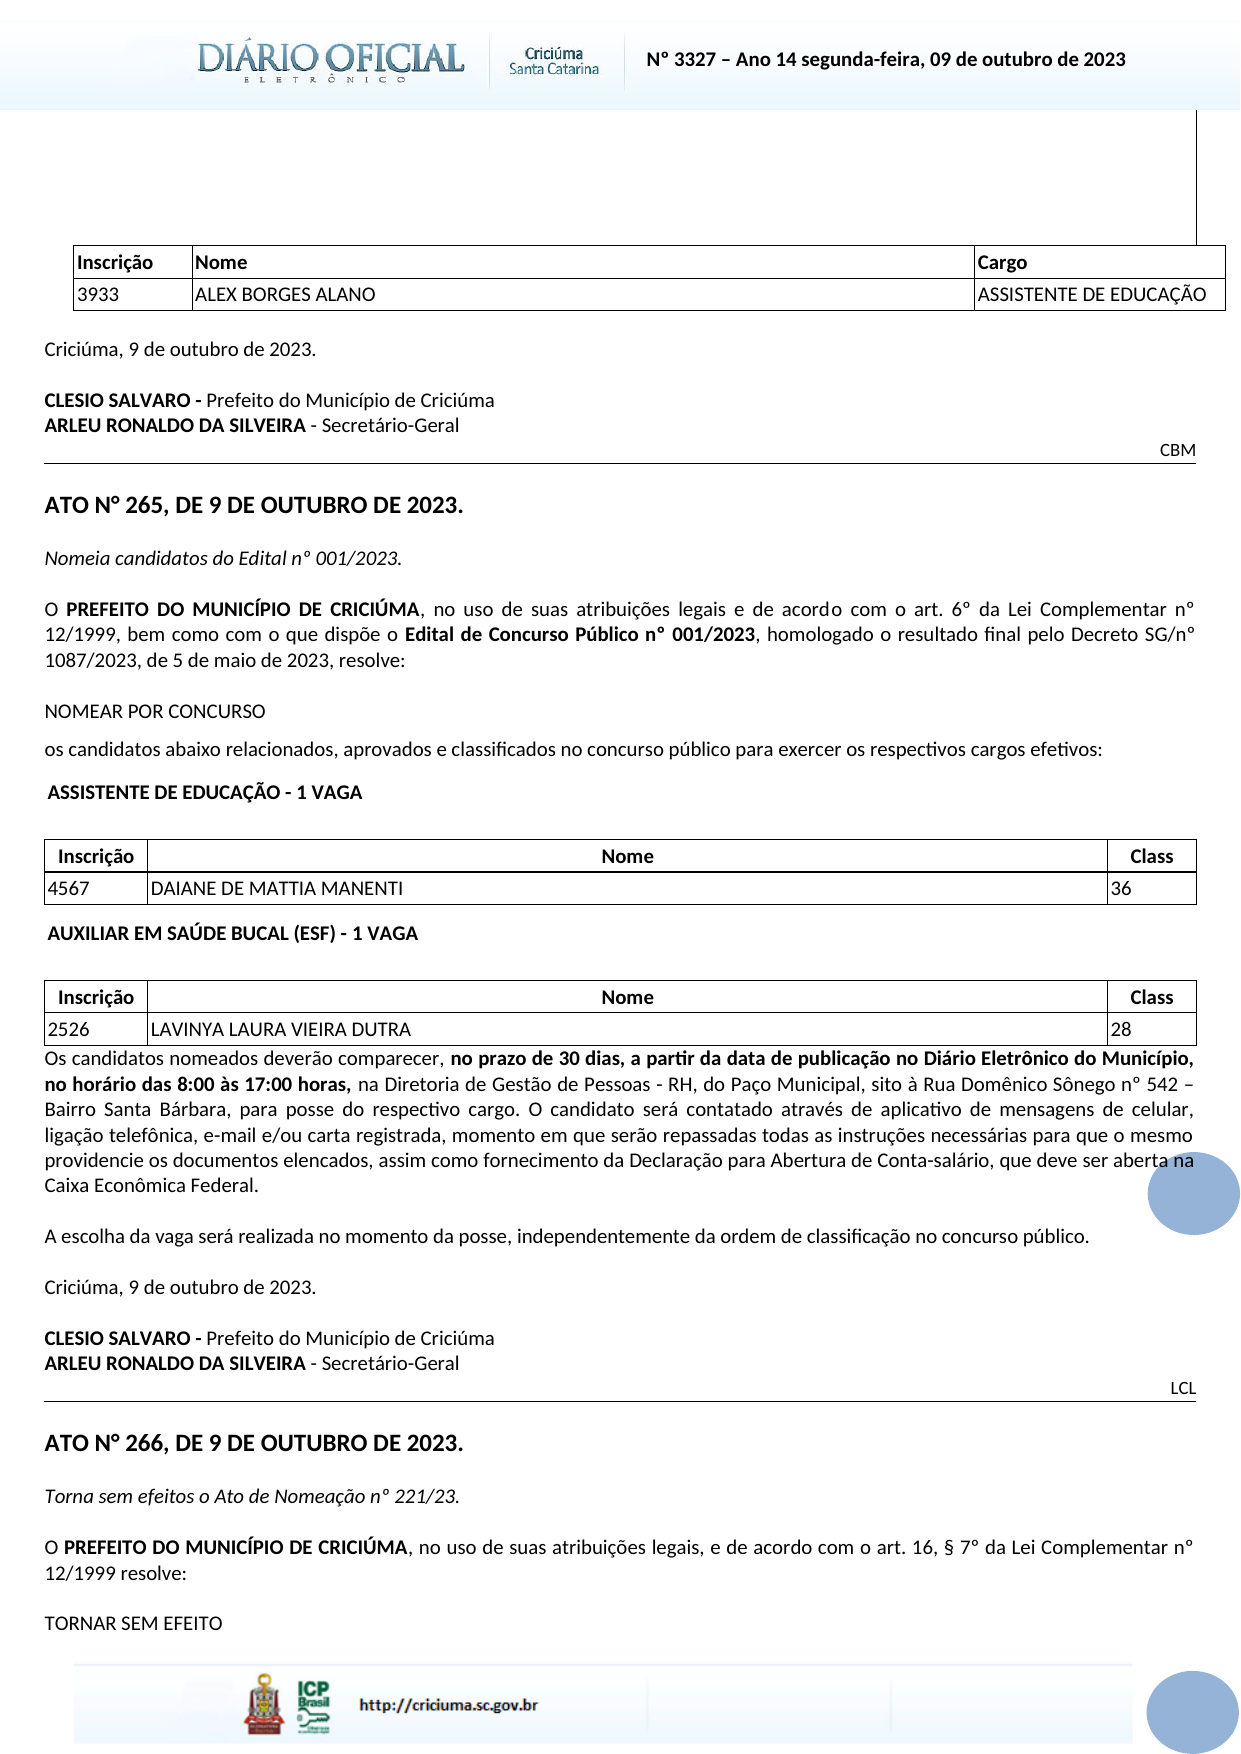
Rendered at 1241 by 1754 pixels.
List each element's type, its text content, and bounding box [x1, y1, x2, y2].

table_header Nome [193, 246, 974, 277]
table_cell [44, 808, 1107, 839]
table_header [1108, 918, 1196, 949]
text O PREFEITO DO MUNICÍPIO DE CRICIÚMA, no uso de suas atribuições legais, e de acordo com o art. 16, § 7º da Lei Complementar nº 12/1999 resolve: [44, 1534, 1196, 1585]
table_cell Nome [148, 981, 1107, 1012]
text Os candidatos nomeados deverão comparecer, no prazo de 30 dias, a partir da data de publicação no Diário Eletrônico do Município, no horário das 8:00 às 17:00 horas, na Diretoria de Gestão de Pessoas - RH, do Paço Municipal, sito à Rua Domênico Sônego nº 542 – Bairro Santa Bárbara, para posse do respectivo cargo. O candidato será contatado através de aplicativo de mensagens de celular, ligação telefônica, e-mail e/ou carta registrada, momento em que serão repassadas todas as instruções necessárias para que o mesmo providencie os documentos elencados, assim como fornecimento da Declaração para Abertura de Conta-salário, que deve ser aberta na Caixa Econômica Federal. [44, 1046, 1196, 1198]
text ATO N° 266, DE 9 DE OUTUBRO DE 2023. [44, 1427, 1181, 1458]
table_cell [1108, 949, 1196, 980]
text Nomeia candidatos do Edital nº 001/2023. [44, 545, 1196, 571]
text A escolha da vaga será realizada no momento da posse, independentemente da ordem de classificação no concurso público. [44, 1223, 1196, 1249]
table_cell [1108, 808, 1196, 839]
table_cell Class [1108, 981, 1196, 1012]
table_header [1108, 777, 1196, 808]
table_cell 2526 [45, 1013, 147, 1044]
table_cell Inscrição [45, 840, 147, 871]
table_cell 3933 [74, 279, 192, 310]
table_cell Nome [148, 840, 1107, 871]
table_cell DAIANE DE MATTIA MANENTI [148, 873, 1107, 904]
text os candidatos abaixo relacionados, aprovados e classificados no concurso público para exercer os respectivos cargos efetivos: [44, 736, 1196, 761]
table_cell LAVINYA LAURA VIEIRA DUTRA [148, 1013, 1107, 1044]
table_cell Inscrição [45, 981, 147, 1012]
table_header Cargo [975, 246, 1225, 277]
table_header AUXILIAR EM SAÚDE BUCAL (ESF) - 1 VAGA [44, 918, 1107, 949]
table_cell ASSISTENTE DE EDUCAÇÃO [975, 279, 1225, 310]
text CBM [44, 438, 1196, 463]
text ATO N° 265, DE 9 DE OUTUBRO DE 2023. [44, 489, 1196, 520]
table_cell Class [1108, 840, 1196, 871]
text Criciúma, 9 de outubro de 2023. [44, 336, 1196, 362]
table_cell 4567 [45, 873, 147, 904]
text CLESIO SALVARO - Prefeito do Município de Criciúma [44, 1325, 1240, 1351]
table_cell 36 [1108, 873, 1196, 904]
table_cell ALEX BORGES ALANO [193, 279, 974, 310]
table_header Inscrição [74, 246, 192, 277]
text O PREFEITO DO MUNICÍPIO DE CRICIÚMA, no uso de suas atribuições legais e de acordo com o art. 6º da Lei Complementar nº 12/1999, bem como com o que dispõe o Edital de Concurso Público nº 001/2023, homologado o resultado final pelo Decreto SG/nº 1087/2023, de 5 de maio de 2023, resolve: [44, 596, 1196, 672]
text TORNAR SEM EFEITO [44, 1611, 1196, 1636]
table_cell 28 [1108, 1013, 1196, 1044]
text Criciúma, 9 de outubro de 2023. [44, 1274, 1171, 1300]
text ARLEU RONALDO DA SILVEIRA - Secretário-Geral [44, 412, 1196, 438]
table_cell [44, 949, 1107, 980]
table_header ASSISTENTE DE EDUCAÇÃO - 1 VAGA [44, 777, 1107, 808]
text LCL [44, 1376, 1196, 1401]
text Torna sem efeitos o Ato de Nomeação nº 221/23. [44, 1483, 1196, 1509]
text NOMEAR POR CONCURSO [44, 698, 1196, 723]
text CLESIO SALVARO - Prefeito do Município de Criciúma [44, 387, 1196, 412]
text ARLEU RONALDO DA SILVEIRA - Secretário-Geral [44, 1351, 1240, 1376]
